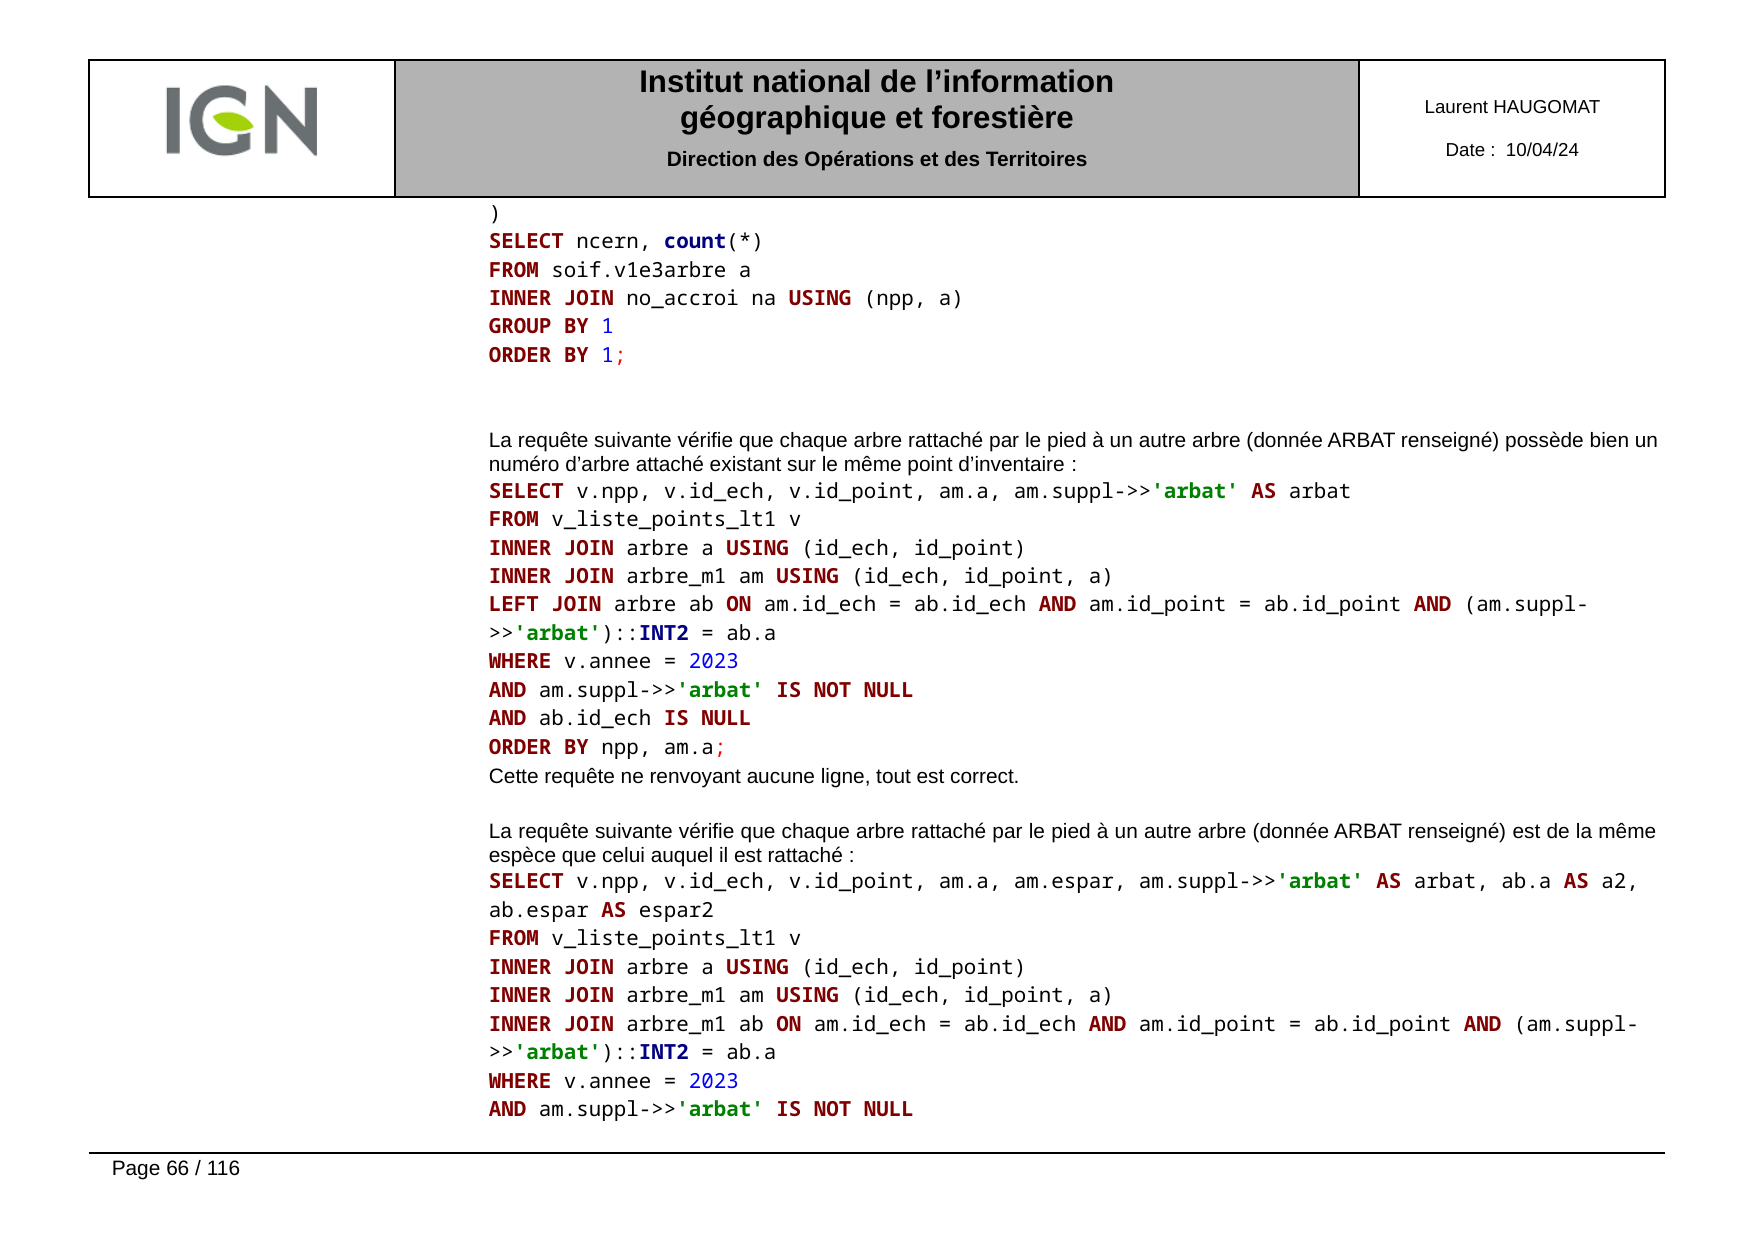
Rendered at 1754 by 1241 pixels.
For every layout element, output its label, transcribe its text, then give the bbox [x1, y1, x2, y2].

table_cell ) SELECT ncern, count(*) FROM soif.v1e3arbre a INNER JOIN no_accroi na USING (npp, a) GROUP BY 1 ORDER BY 1; La requête suivante vérifie que chaque arbre rattaché par le pied à un autre arbre (donnée ARBAT renseigné) possède bien un numéro d’arbre attaché existant sur le même point d’inventaire : SELECT v.npp, v.id_ech, v.id_point, am.a, am.suppl->>'arbat' AS arbat FROM v_liste_points_lt1 v INNER JOIN arbre a USING (id_ech, id_point) INNER JOIN arbre_m1 am USING (id_ech, id_point, a) LEFT JOIN arbre ab ON am.id_ech = ab.id_ech AND am.id_point = ab.id_point AND (am.suppl->>'arbat')::INT2 = ab.a WHERE v.annee = 2023 AND am.suppl->>'arbat' IS NOT NULL AND ab.id_ech IS NULL ORDER BY npp, am.a; Cette requête ne renvoyant aucune ligne, tout est correct. La requête suivante vérifie que chaque arbre rattaché par le pied à un autre arbre (donnée ARBAT renseigné) est de la même espèce que celui auquel il est rattaché : SELECT v.npp, v.id_ech, v.id_point, am.a, am.espar, am.suppl->>'arbat' AS arbat, ab.a AS a2, ab.espar AS espar2 FROM v_liste_points_lt1 v INNER JOIN arbre a USING (id_ech, id_point) INNER JOIN arbre_m1 am USING (id_ech, id_point, a) INNER JOIN arbre_m1 ab ON am.id_ech = ab.id_ech AND am.id_point = ab.id_point AND (am.suppl->>'arbat')::INT2 = ab.a WHERE v.annee = 2023 AND am.suppl->>'arbat' IS NOT NULL [483, 198, 1665, 1128]
picture [141, 62, 343, 180]
table_cell [89, 198, 483, 1128]
